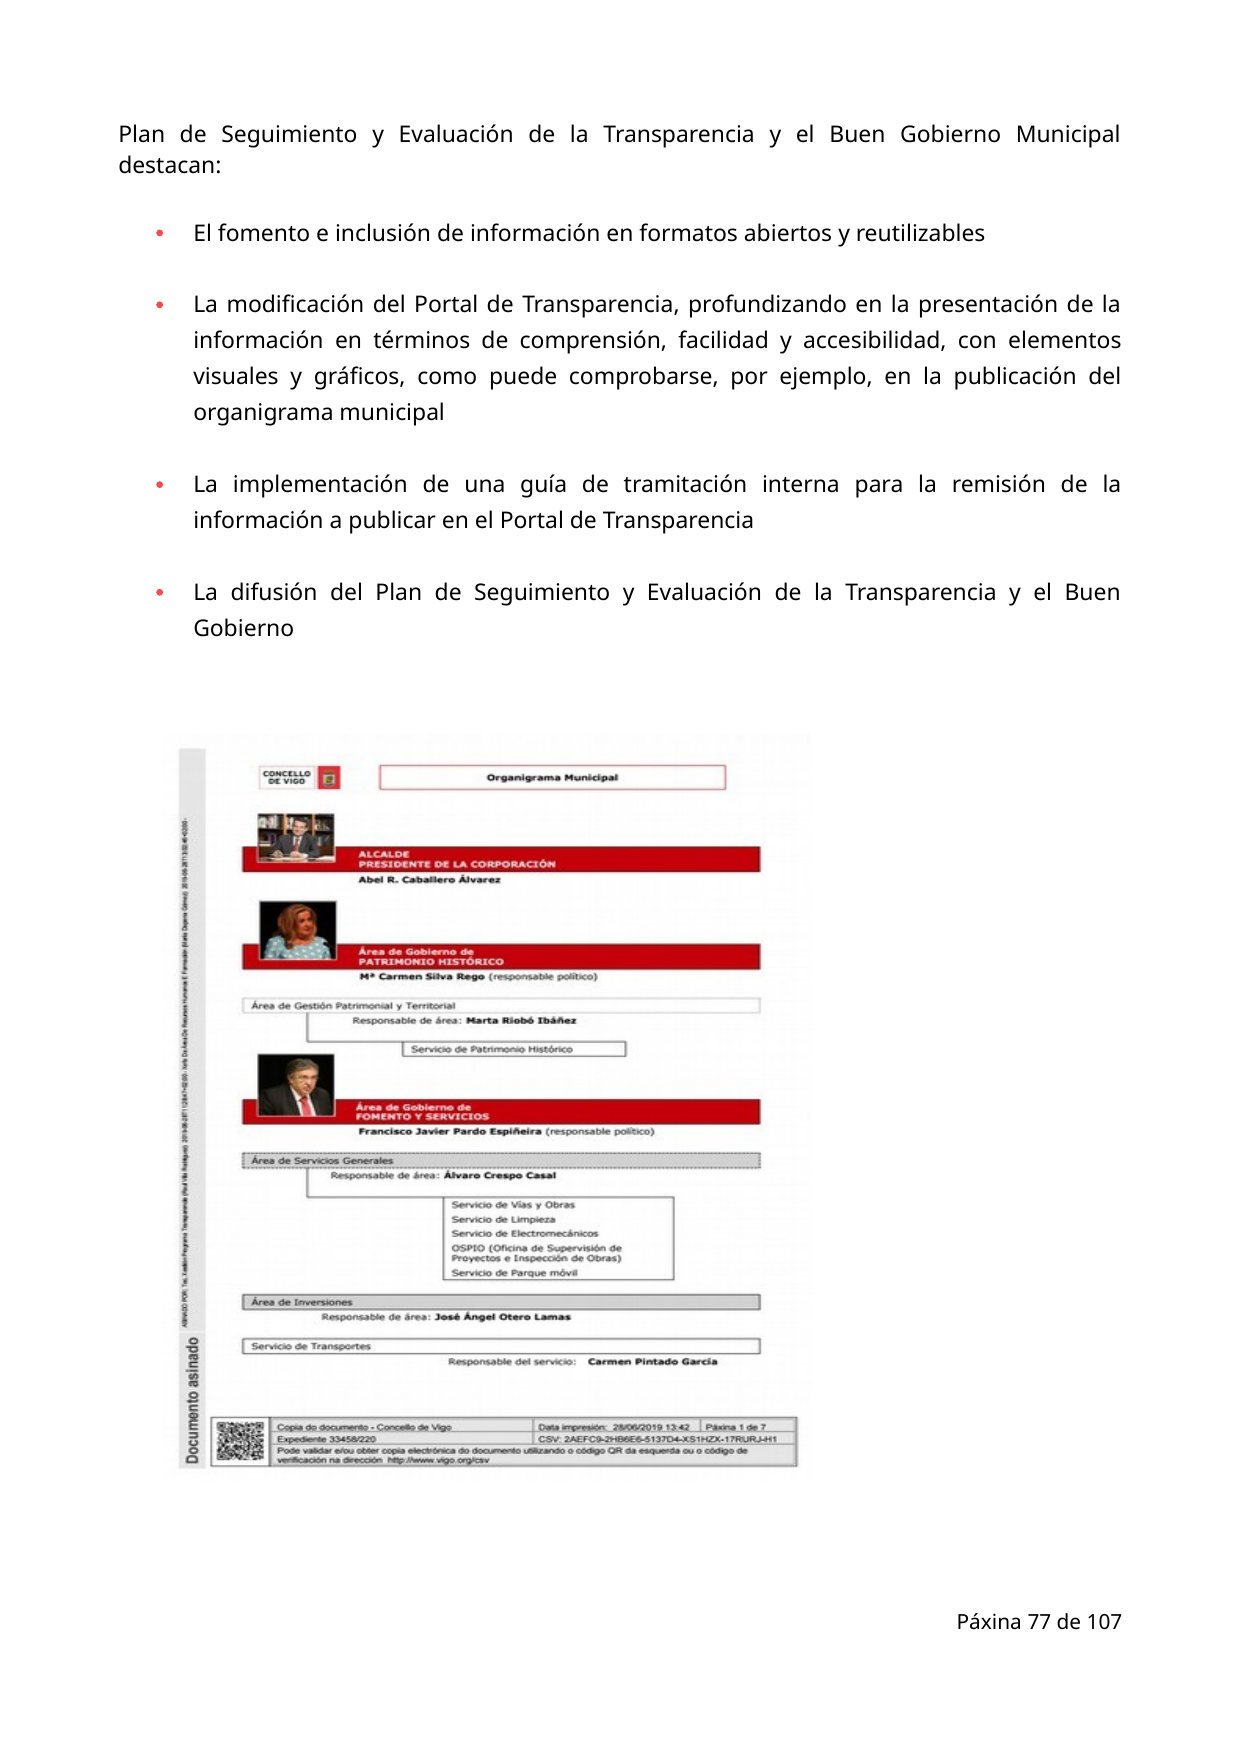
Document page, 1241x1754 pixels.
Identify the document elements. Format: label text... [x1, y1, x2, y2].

list El fomento e inclusión de información en formatos abiertos y reutilizables [156, 217, 1122, 248]
picture [162, 733, 813, 1482]
list La modificación del Portal de Transparencia, profundizando en la presentación de la información en términos de comprensión, facilidad y accesibilidad, con elementos visuales y gráficos, como puede comprobarse, por ejemplo, en la publicación del organigrama municipal [156, 288, 1122, 427]
list La implementación de una guía de tramitación interna para la remisión de la información a publicar en el Portal de Transparencia [156, 468, 1122, 535]
list La difusión del Plan de Seguimiento y Evaluación de la Transparencia y el Buen Gobierno [156, 576, 1122, 643]
text Plan de Seguimiento y Evaluación de la Transparencia y el Buen Gobierno Municipal destacan: [118, 118, 1122, 181]
